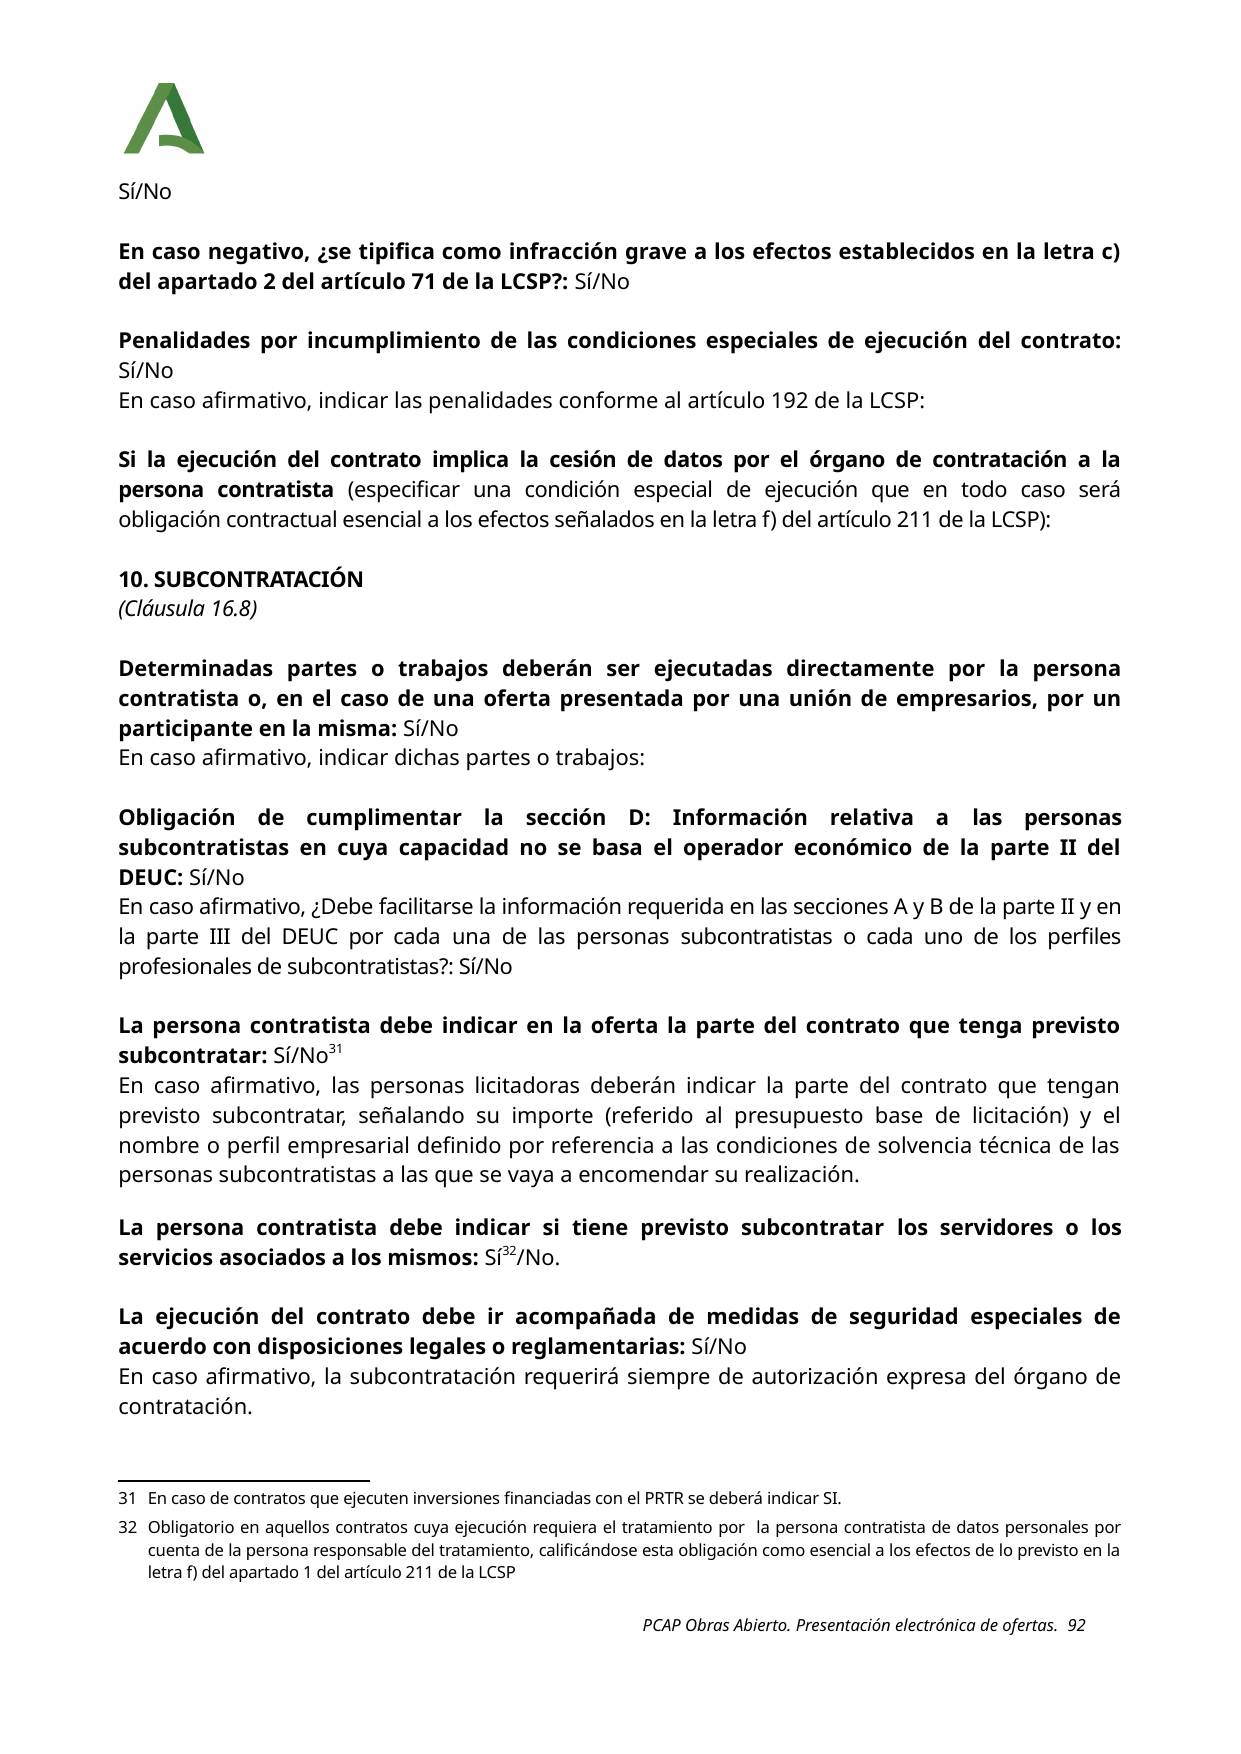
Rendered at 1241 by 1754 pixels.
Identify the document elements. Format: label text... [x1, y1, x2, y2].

text En caso afirmativo, indicar dichas partes o trabajos: [118, 742, 1122, 772]
text En caso afirmativo, ¿Debe facilitarse la información requerida en las secciones A y B de la parte II y en la parte III del DEUC por cada una de las personas subcontratistas o cada uno de los perfiles profesionales de subcontratistas?: Sí/No [118, 891, 1122, 981]
text 10. SUBCONTRATACIÓN [118, 564, 1122, 593]
text En caso afirmativo, la subcontratación requerirá siempre de autorización expresa del órgano de contratación. [118, 1361, 1122, 1421]
text Obligación de cumplimentar la sección D: Información relativa a las personas subcontratistas en cuya capacidad no se basa el operador económico de la parte II del DEUC: Sí/No [118, 802, 1122, 891]
text En caso afirmativo, indicar las penalidades conforme al artículo 192 de la LCSP: [118, 385, 1122, 415]
text La persona contratista debe indicar si tiene previsto subcontratar los servidores o los servicios asociados a los mismos: Sí/No. [118, 1212, 1122, 1272]
text En caso afirmativo, las personas licitadoras deberán indicar la parte del contrato que tengan previsto subcontratar, señalando su importe (referido al presupuesto base de licitación) y el nombre o perfil empresarial definido por referencia a las condiciones de solvencia técnica de las personas subcontratistas a las que se vaya a encomendar su realización. [118, 1070, 1122, 1189]
text Sí/No [118, 176, 1122, 206]
text Determinadas partes o trabajos deberán ser ejecutadas directamente por la persona contratista o, en el caso de una oferta presentada por una unión de empresarios, por un participante en la misma: Sí/No [118, 653, 1122, 742]
text Si la ejecución del contrato implica la cesión de datos por el órgano de contratación a la persona contratista (especificar una condición especial de ejecución que en todo caso será obligación contractual esencial a los efectos señalados en la letra f) del artículo 211 de la LCSP): [118, 444, 1122, 534]
text Penalidades por incumplimiento de las condiciones especiales de ejecución del contrato: Sí/No [118, 325, 1122, 385]
text (Cláusula 16.8) [118, 593, 1122, 623]
text La ejecución del contrato debe ir acompañada de medidas de seguridad especiales de acuerdo con disposiciones legales o reglamentarias: Sí/No [118, 1301, 1122, 1361]
text La persona contratista debe indicar en la oferta la parte del contrato que tenga previsto subcontratar: Sí/No [118, 1011, 1122, 1070]
text Obligatorio en aquellos contratos cuya ejecución requiera el tratamiento por la persona contratista de datos personales por cuenta de la persona responsable del tratamiento, calificándose esta obligación como esencial a los efectos de lo previsto en la letra f) del apartado 1 del artículo 211 de la LCSP [118, 1516, 1122, 1584]
text En caso negativo, ¿se tipifica como infracción grave a los efectos establecidos en la letra c) del apartado 2 del artículo 71 de la LCSP?: Sí/No [118, 236, 1122, 296]
text En caso de contratos que ejecuten inversiones financiadas con el PRTR se deberá indicar SI. [118, 1487, 1122, 1509]
picture [119, 78, 209, 158]
